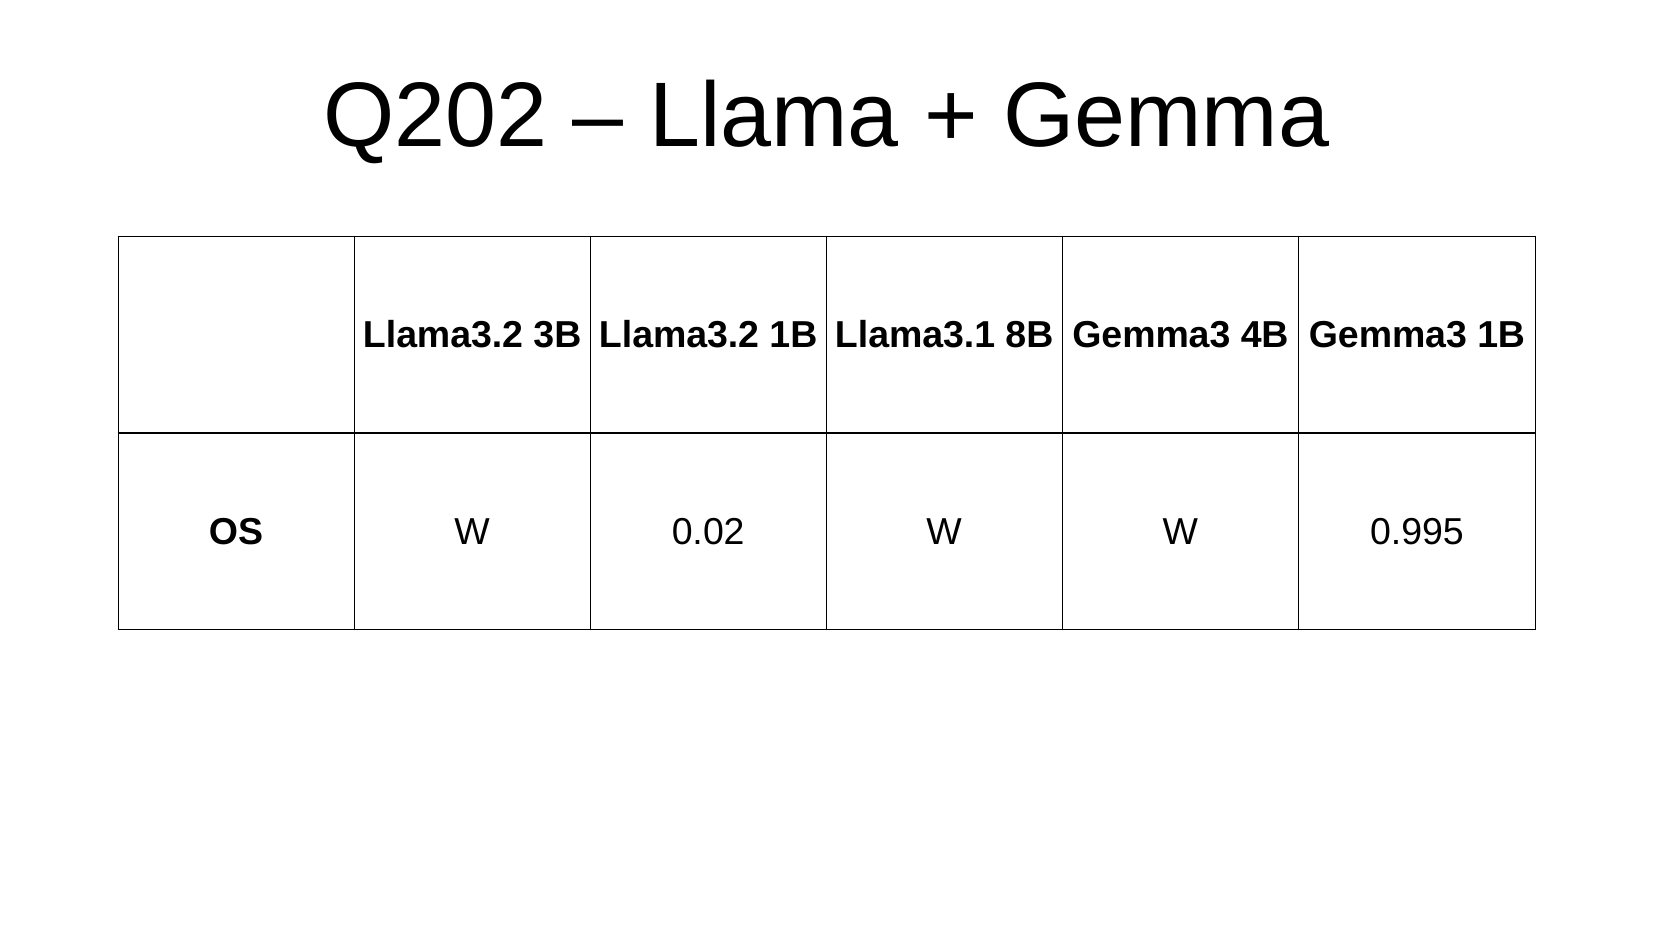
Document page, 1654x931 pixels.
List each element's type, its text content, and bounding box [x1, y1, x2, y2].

table_header Llama3.1 8B [827, 237, 1062, 432]
table_header Gemma3 1B [1299, 237, 1535, 432]
table_cell OS [119, 434, 354, 629]
table_cell W [355, 434, 590, 629]
table_header Llama3.2 1B [591, 237, 826, 432]
table_cell 0.02 [591, 434, 826, 629]
table_cell 0.995 [1299, 434, 1535, 629]
table_header [119, 237, 354, 432]
title Q202 – Llama + Gemma [82, 37, 1571, 193]
table_header Gemma3 4B [1063, 237, 1298, 432]
table_cell W [1063, 434, 1298, 629]
table_cell W [827, 434, 1062, 629]
table_header Llama3.2 3B [355, 237, 590, 432]
